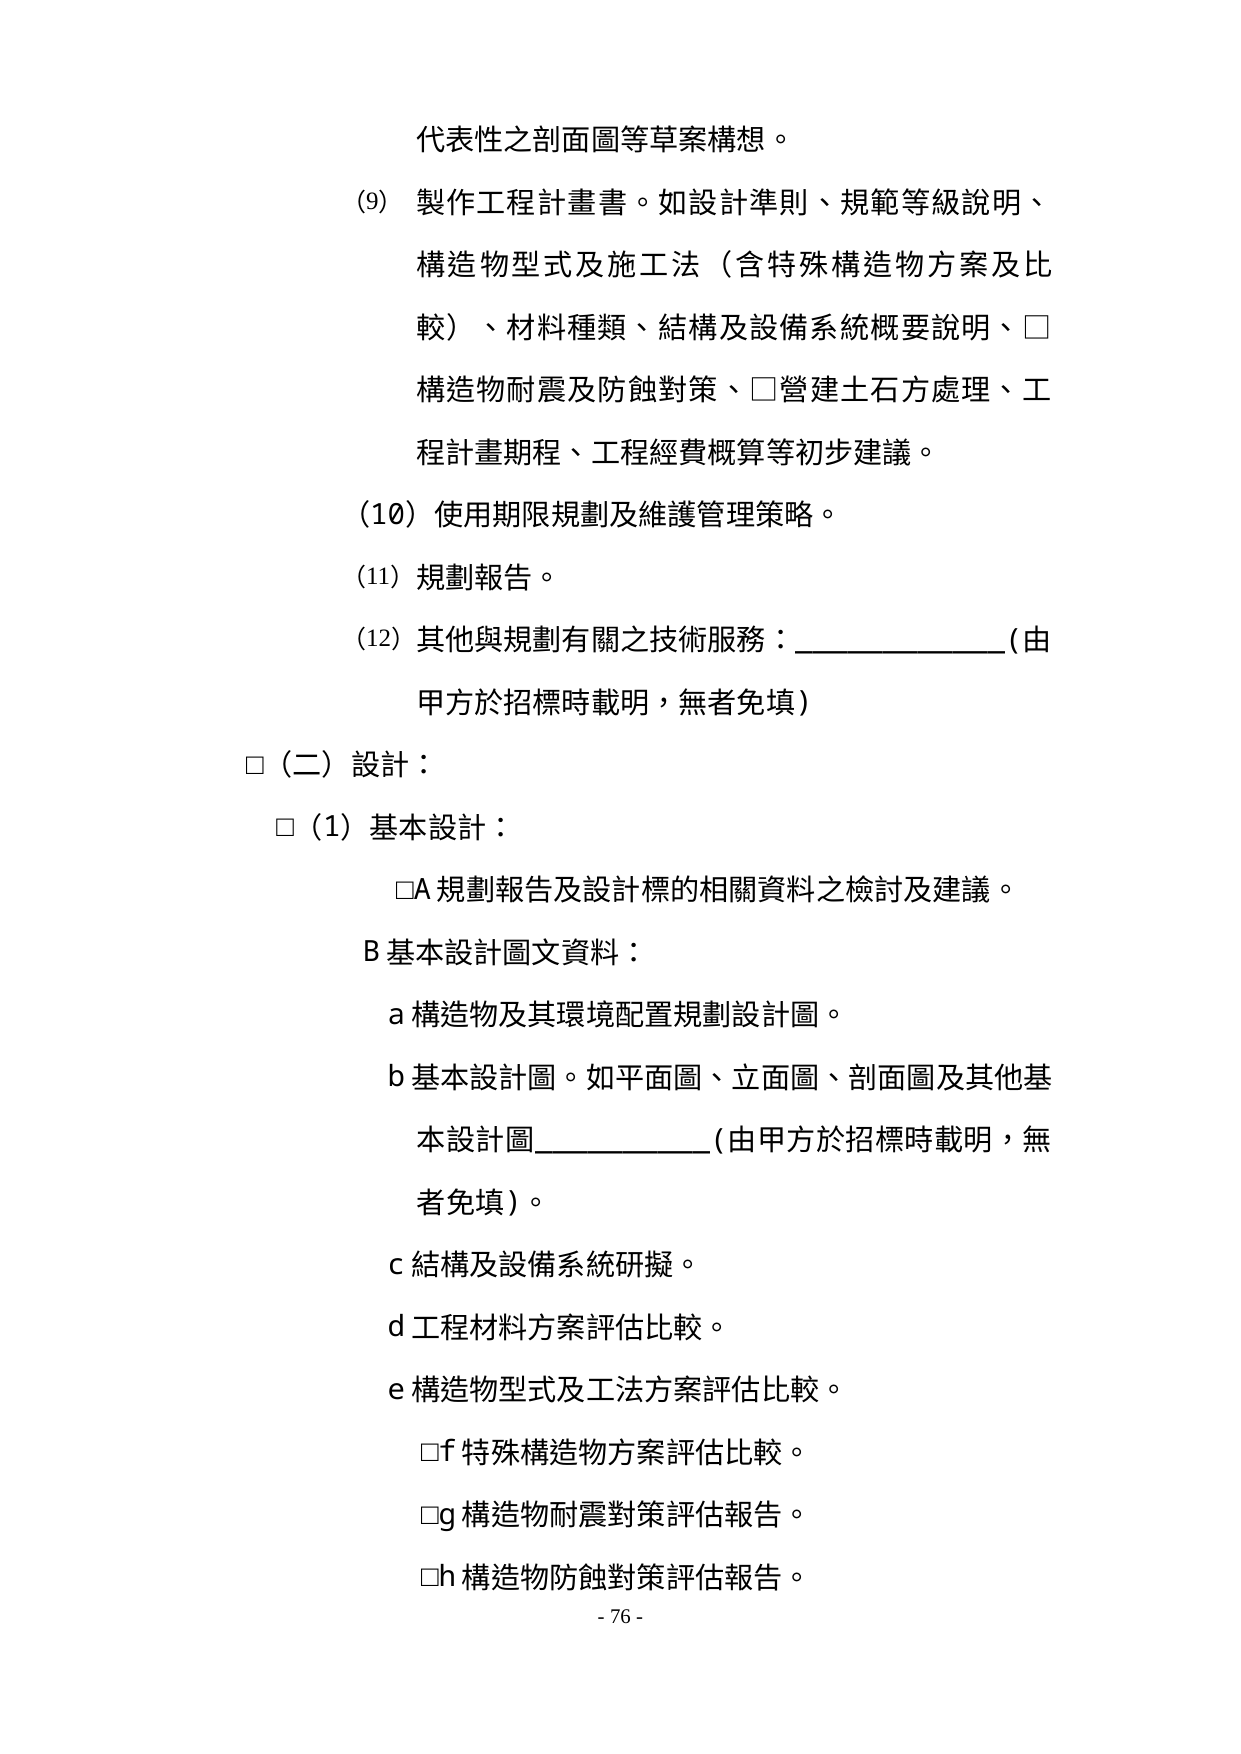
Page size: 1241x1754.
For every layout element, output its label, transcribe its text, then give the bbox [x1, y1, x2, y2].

text e構造物型式及工法方案評估比較。 [387, 1346, 1053, 1409]
list 製作工程計畫書。如設計準則、規範等級說明、構造物型式及施工法（含特殊構造物方案及比較）、材料種類、結構及設備系統概要說明、□構造物耐震及防蝕對策、□營建土石方處理、工程計畫期程、工程經費概算等初步建議。 [341, 159, 1053, 471]
text □f特殊構造物方案評估比較。 [421, 1409, 1053, 1471]
text b基本設計圖。如平面圖、立面圖、剖面圖及其他基本設計圖__________(由甲方於招標時載明，無者免填)。 [387, 1034, 1053, 1221]
text B基本設計圖文資料： [362, 909, 1053, 971]
list 規劃報告。 [341, 534, 1053, 596]
list 使用期限規劃及維護管理策略。 [341, 471, 1053, 534]
text □A規劃報告及設計標的相關資料之檢討及建議。 [396, 846, 1053, 909]
list 其他與規劃有關之技術服務：____________(由甲方於招標時載明，無者免填) [341, 596, 1053, 721]
text □h構造物防蝕對策評估報告。 [421, 1534, 1053, 1596]
text □（1）基本設計： [276, 784, 1053, 846]
text a構造物及其環境配置規劃設計圖。 [387, 971, 1053, 1034]
list 代表性之剖面圖等草案構想。 [341, 96, 1053, 159]
text □（二）設計： [187, 721, 1053, 784]
text □g構造物耐震對策評估報告。 [421, 1471, 1053, 1534]
text c結構及設備系統研擬。 [387, 1221, 1053, 1284]
text d工程材料方案評估比較。 [387, 1284, 1053, 1346]
